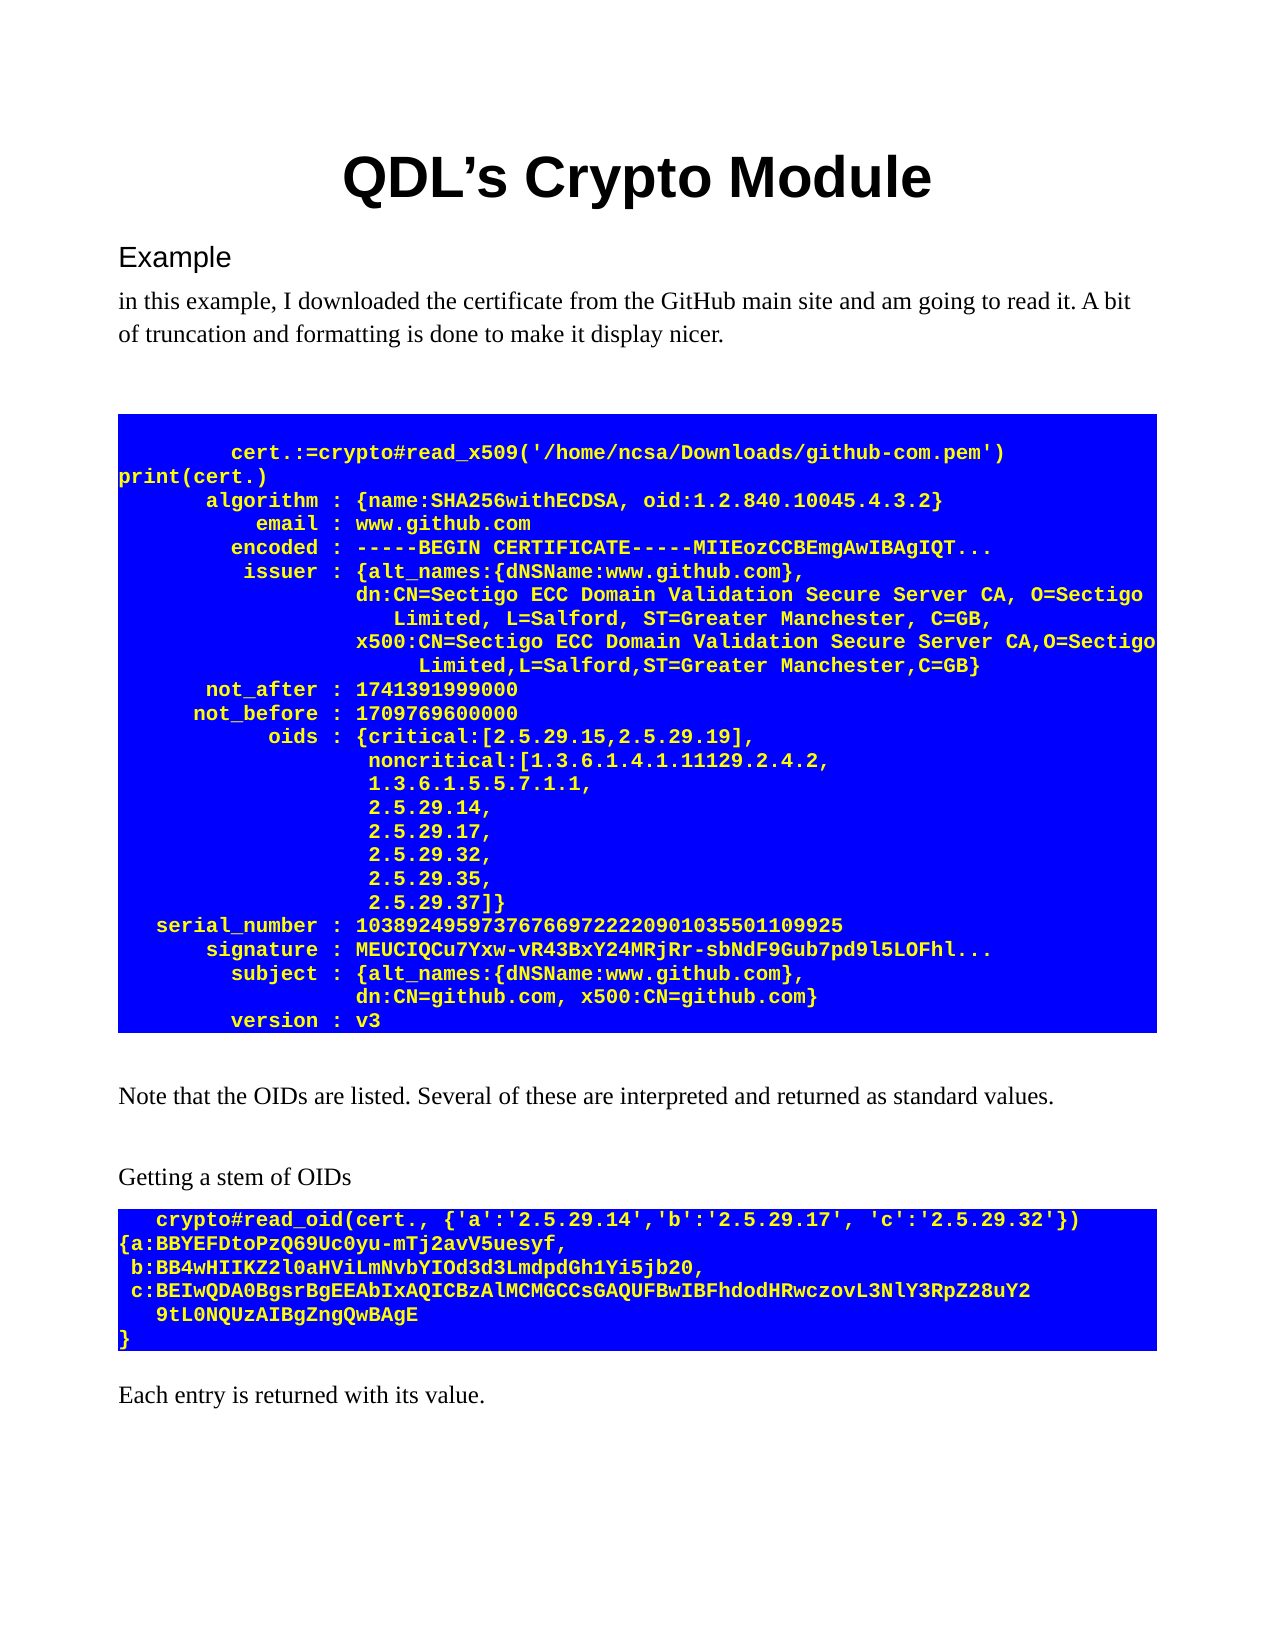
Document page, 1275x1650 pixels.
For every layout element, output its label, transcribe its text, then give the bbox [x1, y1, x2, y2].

text not_after : 1741391999000 [118, 679, 1157, 702]
text } [118, 1328, 1157, 1351]
text crypto#read_oid(cert., {'a':'2.5.29.14','b':'2.5.29.17', 'c':'2.5.29.32'}) {a:BBYEFDtoPzQ69Uc0yu-mTj2avV5uesyf, [118, 1209, 1157, 1257]
text cert.:=crypto#read_x509('/home/ncsa/Downloads/github-com.pem') [118, 414, 1157, 466]
text Each entry is returned with its value. [118, 1380, 1157, 1409]
text Getting a stem of OIDs [118, 1162, 1157, 1191]
text dn:CN=Sectigo ECC Domain Validation Secure Server CA, O=Sectigo Limited, L=Salford, ST=Greater Manchester, C=GB, [118, 584, 1157, 632]
text oids : {critical:[2.5.29.15,2.5.29.19], noncritical:[1.3.6.1.4.1.11129.2.4.2, 1.3.6.1.5.5.7.1.1, 2.5.29.14, 2.5.29.17, 2.5.29.32, 2.5.29.35, 2.5.29.37]} [118, 726, 1157, 915]
text b:BB4wHIIKZ2l0aHViLmNvbYIOd3d3LmdpdGh1Yi5jb20, c:BEIwQDA0BgsrBgEEAbIxAQICBzAlMCMGCCsGAQUFBwIBFhdodHRwczovL3NlY3RpZ28uY2 [118, 1257, 1157, 1304]
subtitle Example [118, 240, 1157, 273]
text signature : MEUCIQCu7Yxw-vR43BxY24MRjRr-sbNdF9Gub7pd9l5LOFhl... [118, 939, 1157, 963]
text not_before : 1709769600000 [118, 702, 1157, 726]
text encoded : -----BEGIN CERTIFICATE-----MIIEozCCBEmgAwIBAgIQT... [118, 537, 1157, 561]
text x500:CN=Sectigo ECC Domain Validation Secure Server CA,O=Sectigo Limited,L=Salford,ST=Greater Manchester,C=GB} [118, 632, 1157, 679]
text issuer : {alt_names:{dNSName:www.github.com}, [118, 561, 1157, 584]
text Note that the OIDs are listed. Several of these are interpreted and returned as standard values. [118, 1081, 1157, 1143]
text algorithm : {name:SHA256withECDSA, oid:1.2.840.10045.4.3.2} [118, 490, 1157, 513]
text in this example, I downloaded the certificate from the GitHub main site and am going to read it. A bit of truncation and formatting is done to make it display nicer. [118, 286, 1157, 347]
text 9tL0NQUzAIBgZngQwBAgE [118, 1304, 1157, 1328]
text print(cert.) [118, 466, 1157, 490]
text version : v3 [118, 1010, 1157, 1033]
text email : www.github.com [118, 513, 1157, 537]
text subject : {alt_names:{dNSName:www.github.com}, dn:CN=github.com, x500:CN=github.com} [118, 963, 1157, 1010]
text serial_number : 103892495973767669722220901035501109925 [118, 915, 1157, 939]
